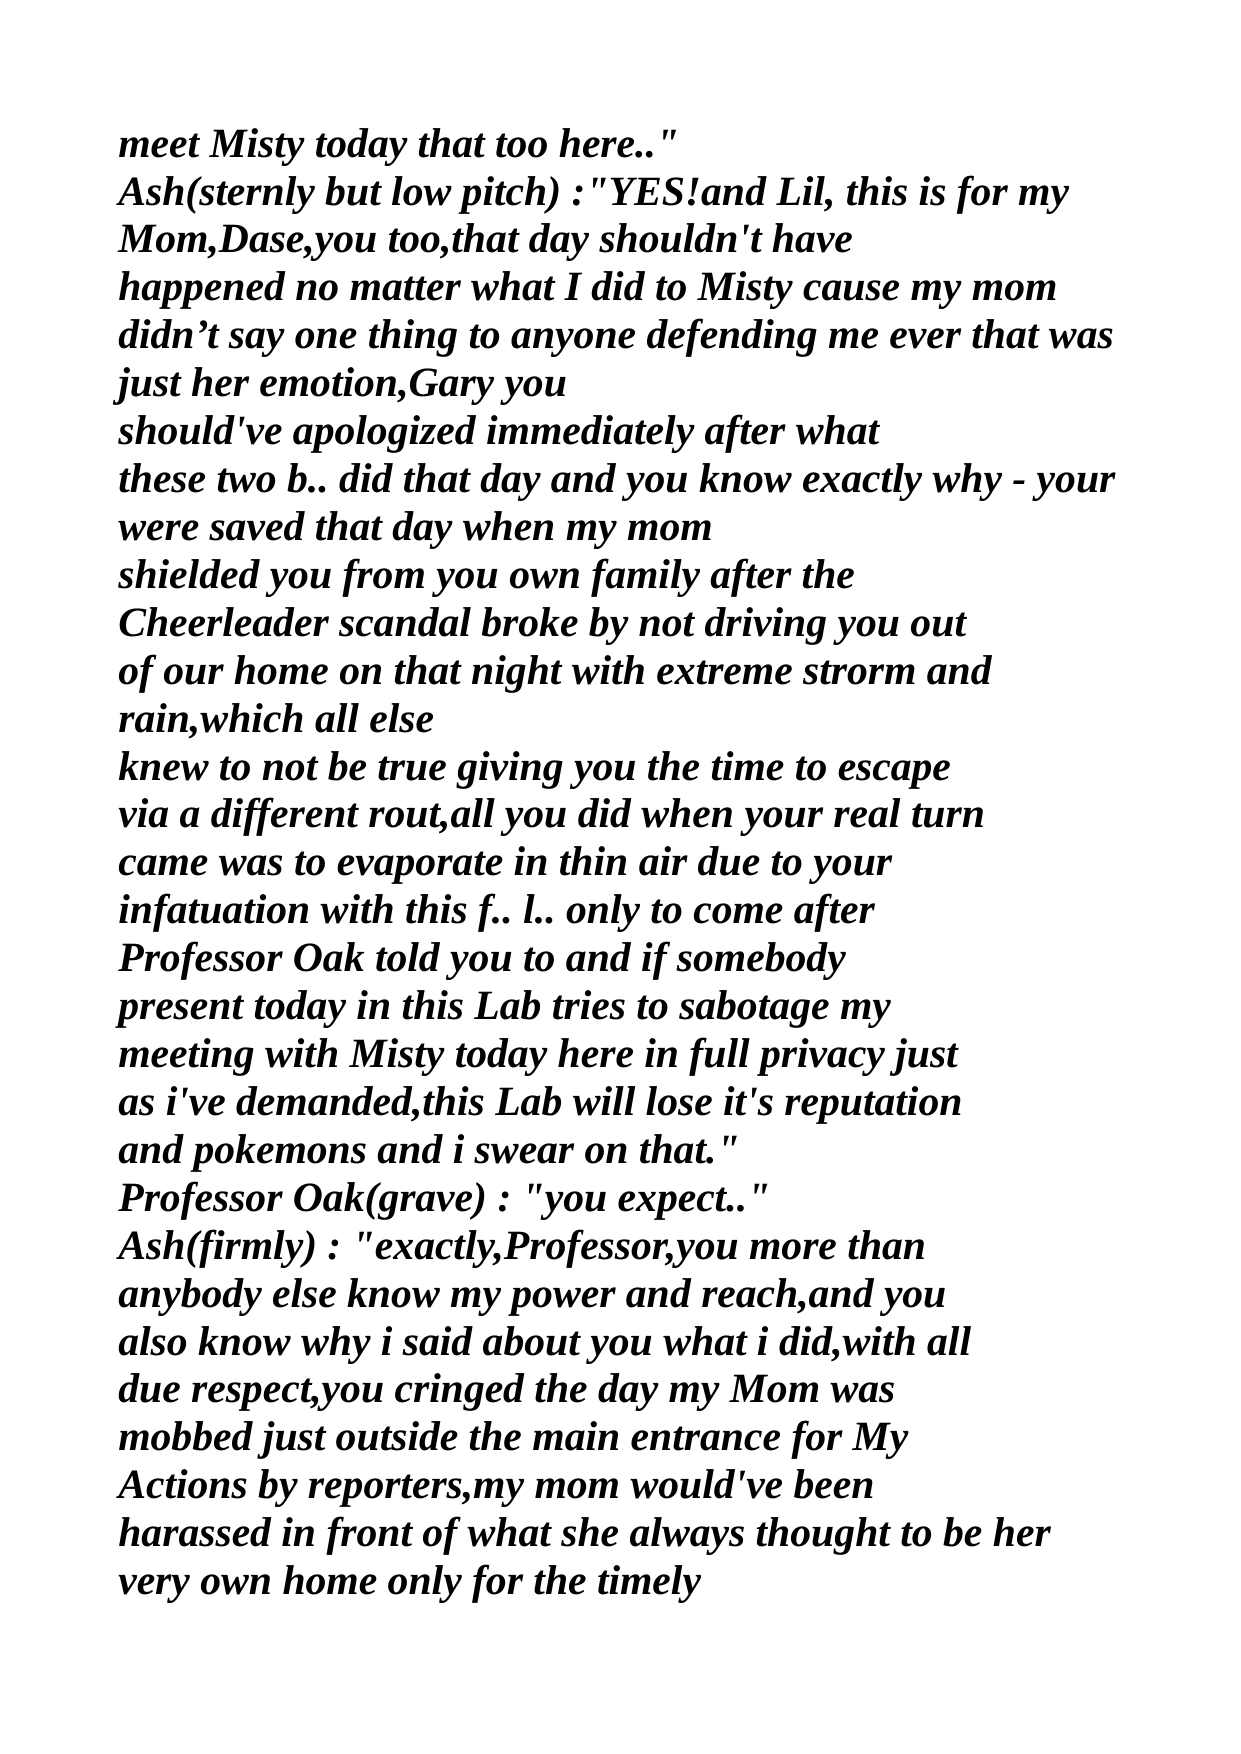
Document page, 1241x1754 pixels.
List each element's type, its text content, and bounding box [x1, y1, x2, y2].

text also know why i said about you what i did,with all [118, 1316, 1122, 1364]
text these two b.. did that day and you know exactly why - your were saved that day when my mom [118, 453, 1122, 549]
text Professor Oak told you to and if somebody [118, 933, 1122, 981]
text due respect,you cringed the day my Mom was [118, 1364, 1122, 1412]
text meeting with Misty today here in full privacy just [118, 1028, 1122, 1076]
text via a different rout,all you did when your real turn [118, 789, 1122, 837]
text Mom,Dase,you too,that day shouldn't have [118, 214, 1122, 262]
text as i've demanded,this Lab will lose it's reputation [118, 1076, 1122, 1124]
text infatuation with this f.. l.. only to come after [118, 885, 1122, 933]
text and pokemons and i swear on that." [118, 1124, 1122, 1172]
text shielded you from you own family after the [118, 549, 1122, 597]
text present today in this Lab tries to sabotage my [118, 981, 1122, 1028]
text mobbed just outside the main entrance for My [118, 1412, 1122, 1460]
text Cheerleader scandal broke by not driving you out [118, 597, 1122, 645]
text should've apologized immediately after what [118, 406, 1122, 453]
text Ash(firmly) : "exactly,Professor,you more than [118, 1220, 1122, 1268]
text harassed in front of what she always thought to be her very own home only for the timely [118, 1508, 1122, 1603]
text Professor Oak(grave) : "you expect.." [118, 1172, 1122, 1220]
text of our home on that night with extreme strorm and rain,which all else [118, 645, 1122, 741]
text knew to not be true giving you the time to escape [118, 741, 1122, 789]
text happened no matter what I did to Misty cause my mom didn’t say one thing to anyone defending me ever that was just her emotion,Gary you [118, 262, 1122, 406]
text meet Misty today that too here.." [118, 118, 1122, 166]
text anybody else know my power and reach,and you [118, 1268, 1122, 1316]
text came was to evaporate in thin air due to your [118, 837, 1122, 885]
text Actions by reporters,my mom would've been [118, 1460, 1122, 1508]
text Ash(sternly but low pitch) :"YES!and Lil, this is for my [118, 166, 1122, 214]
